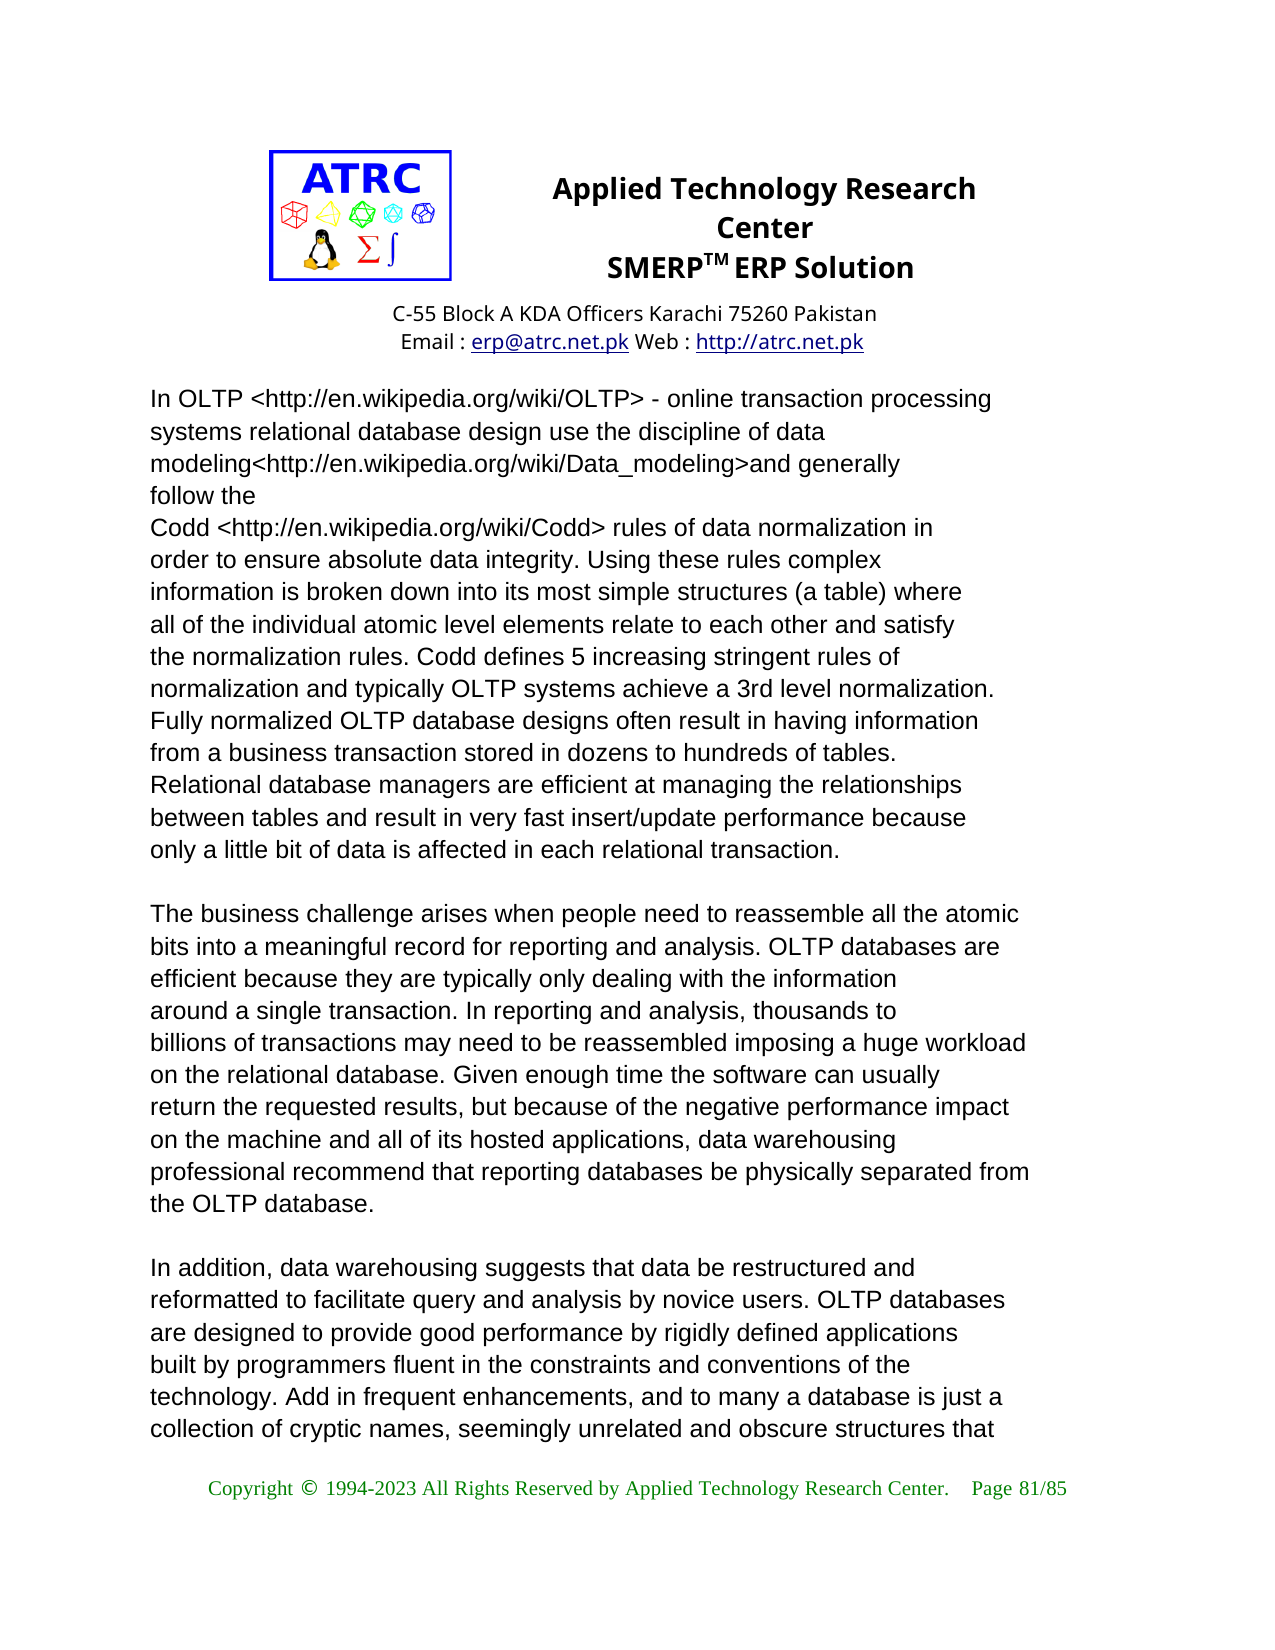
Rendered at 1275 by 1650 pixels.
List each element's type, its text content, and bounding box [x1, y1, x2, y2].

text on the machine and all of its hosted applications, data warehousing [150, 1126, 1125, 1153]
text Codd <http://en.wikipedia.org/wiki/Codd> rules of data normalization in [150, 514, 1125, 542]
text only a little bit of data is affected in each relational transaction. [150, 836, 1125, 864]
text are designed to provide good performance by rigidly defined applications [150, 1319, 1125, 1347]
text return the requested results, but because of the negative performance impact [150, 1093, 1125, 1121]
text between tables and result in very fast insert/update performance because [150, 804, 1125, 832]
text billions of transactions may need to be reassembled imposing a huge workload [150, 1029, 1125, 1057]
text modeling<http://en.wikipedia.org/wiki/Data_modeling>and generally [150, 449, 1125, 478]
text the normalization rules. Codd defines 5 increasing stringent rules of [150, 643, 1125, 671]
text The business challenge arises when people need to reassemble all the atomic [150, 900, 1125, 928]
text collection of cryptic names, seemingly unrelated and obscure structures that [150, 1415, 1125, 1443]
text technology. Add in frequent enhancements, and to many a database is just a [150, 1383, 1125, 1411]
text from a business transaction stored in dozens to hundreds of tables. [150, 739, 1125, 767]
text efficient because they are typically only dealing with the information [150, 964, 1125, 993]
text systems relational database design use the discipline of data [150, 417, 1125, 445]
text In addition, data warehousing suggests that data be restructured and [150, 1254, 1125, 1282]
text around a single transaction. In reporting and analysis, thousands to [150, 997, 1125, 1025]
text all of the individual atomic level elements relate to each other and satisfy [150, 611, 1125, 638]
picture [269, 150, 452, 281]
text on the relational database. Given enough time the software can usually [150, 1061, 1125, 1089]
text follow the [150, 482, 1125, 510]
text the OLTP database. [150, 1190, 1125, 1218]
text In OLTP <http://en.wikipedia.org/wiki/OLTP> - online transaction processing [150, 385, 1125, 413]
text reformatted to facilitate query and analysis by novice users. OLTP databases [150, 1286, 1125, 1314]
text information is broken down into its most simple structures (a table) where [150, 578, 1125, 606]
text order to ensure absolute data integrity. Using these rules complex [150, 546, 1125, 574]
text professional recommend that reporting databases be physically separated from [150, 1158, 1125, 1186]
text Relational database managers are efficient at managing the relationships [150, 771, 1125, 799]
text Fully normalized OLTP database designs often result in having information [150, 707, 1125, 735]
text built by programmers fluent in the constraints and conventions of the [150, 1351, 1125, 1379]
text normalization and typically OLTP systems achieve a 3rd level normalization. [150, 675, 1125, 703]
text bits into a meaningful record for reporting and analysis. OLTP databases are [150, 932, 1125, 960]
